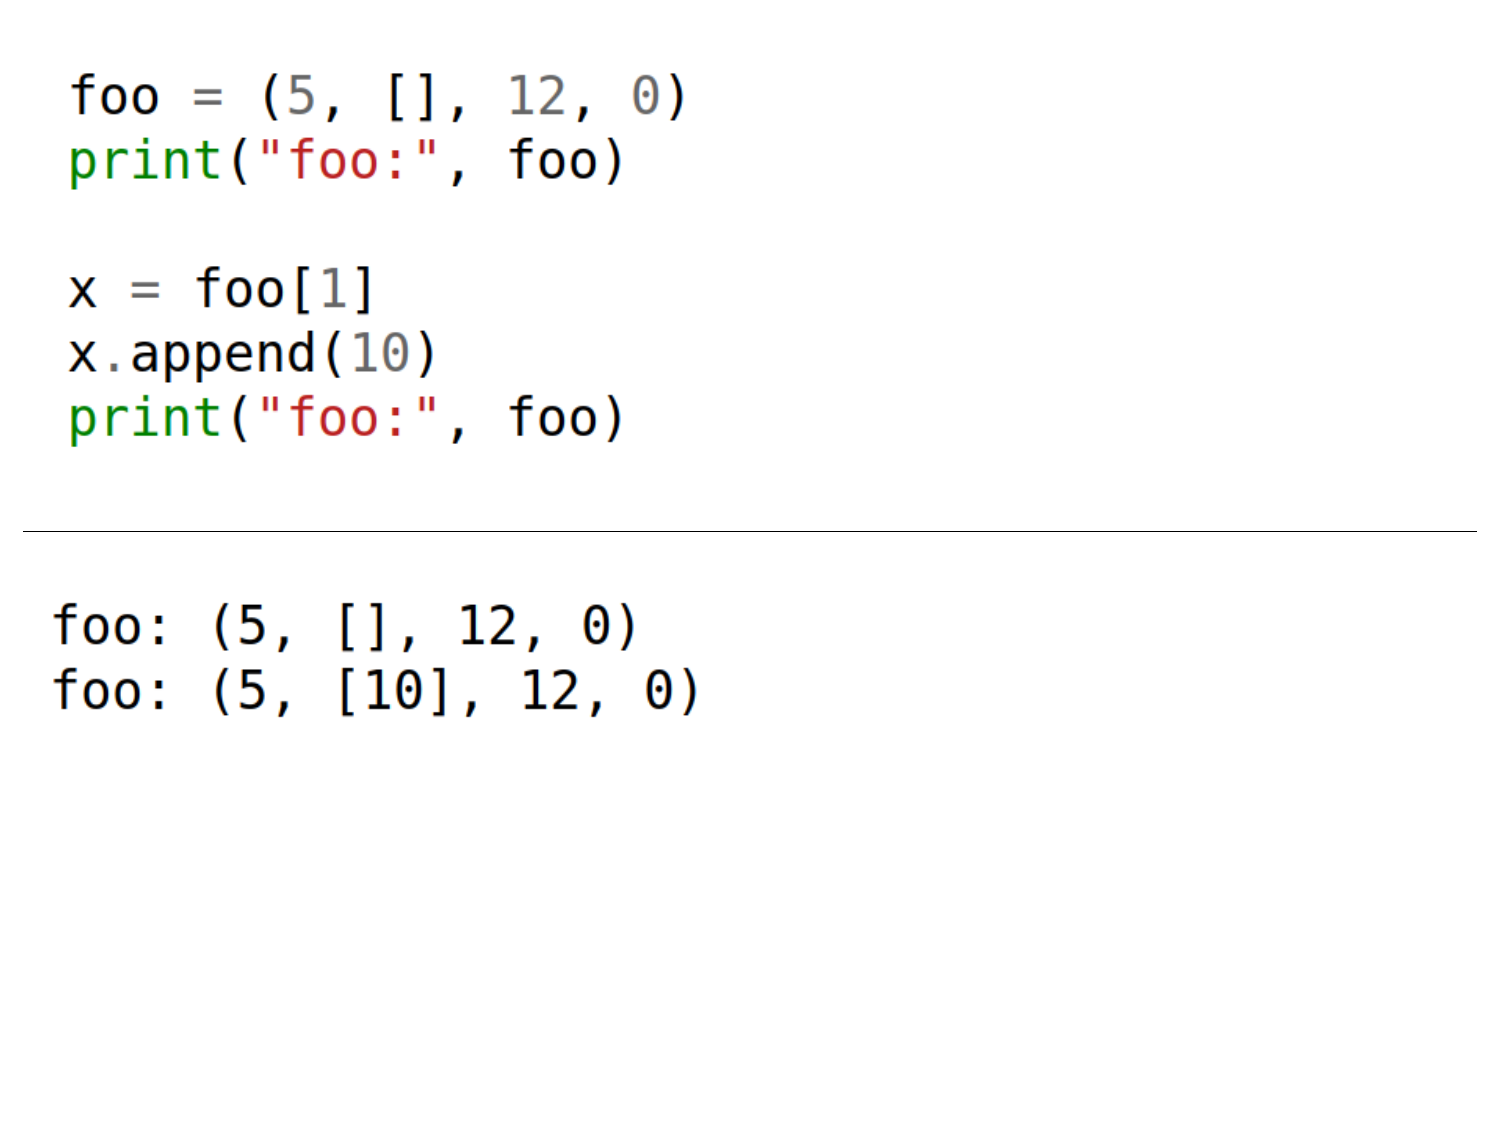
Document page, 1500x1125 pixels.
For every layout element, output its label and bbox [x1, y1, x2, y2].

picture [59, 58, 699, 469]
picture [35, 586, 709, 733]
